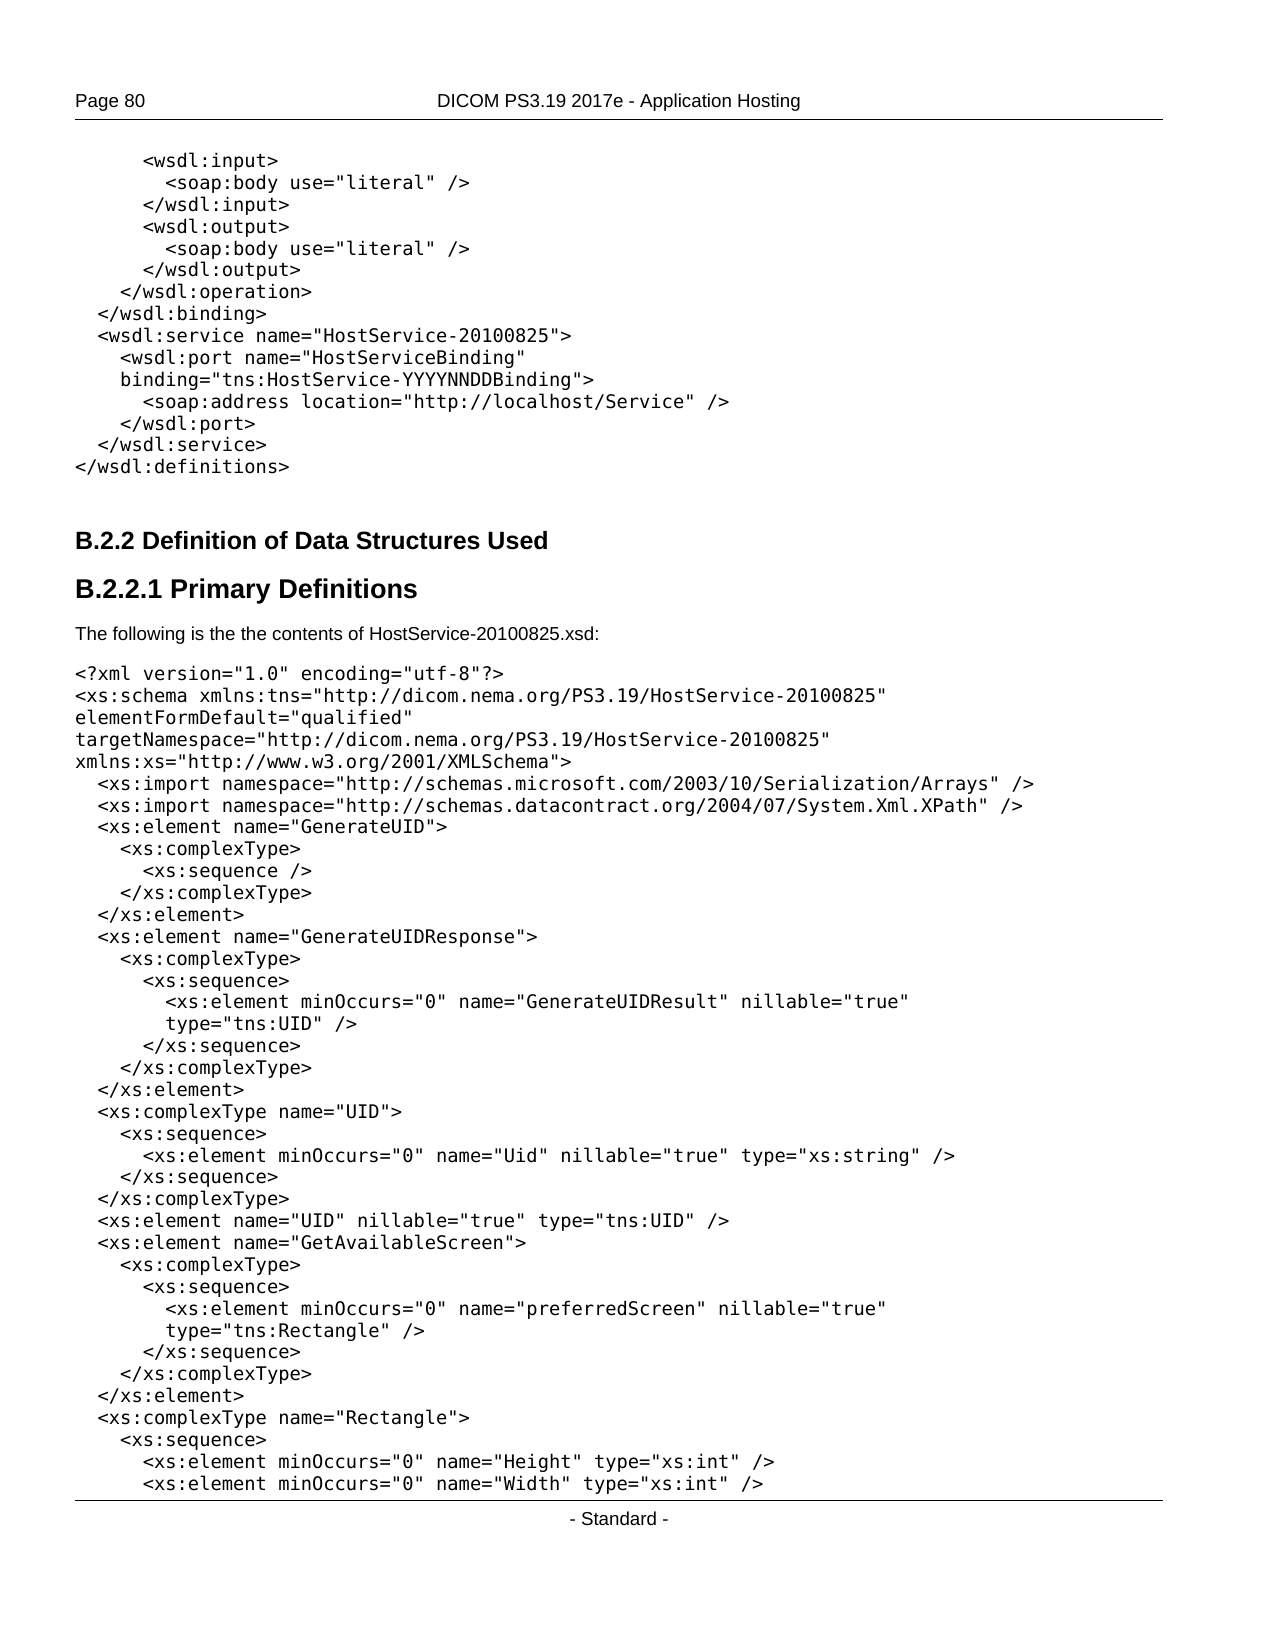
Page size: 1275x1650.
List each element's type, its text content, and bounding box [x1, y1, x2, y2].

text <wsdl:input> <soap:body use="literal" /> </wsdl:input> <wsdl:output> <soap:body use="literal" /> </wsdl:output> </wsdl:operation> </wsdl:binding> <wsdl:service name="HostService-20100825"> <wsdl:port name="HostServiceBinding" binding="tns:HostService-YYYYNNDDBinding"> <soap:address location="http://localhost/Service" /> </wsdl:port> </wsdl:service> </wsdl:definitions> [75, 150, 1162, 507]
text B.2.2.1 Primary Definitions [75, 573, 1162, 604]
text <?xml version="1.0" encoding="utf-8"?> <xs:schema xmlns:tns="http://dicom.nema.org/PS3.19/HostService-20100825" elementFormDefault="qualified" targetNamespace="http://dicom.nema.org/PS3.19/HostService-20100825" xmlns:xs="http://www.w3.org/2001/XMLSchema"> <xs:import namespace="http://schemas.microsoft.com/2003/10/Serialization/Arrays" /> <xs:import namespace="http://schemas.datacontract.org/2004/07/System.Xml.XPath" /> <xs:element name="GenerateUID"> <xs:complexType> <xs:sequence /> </xs:complexType> </xs:element> <xs:element name="GenerateUIDResponse"> <xs:complexType> <xs:sequence> <xs:element minOccurs="0" name="GenerateUIDResult" nillable="true" type="tns:UID" /> </xs:sequence> </xs:complexType> </xs:element> <xs:complexType name="UID"> <xs:sequence> <xs:element minOccurs="0" name="Uid" nillable="true" type="xs:string" /> </xs:sequence> </xs:complexType> <xs:element name="UID" nillable="true" type="tns:UID" /> <xs:element name="GetAvailableScreen"> <xs:complexType> <xs:sequence> <xs:element minOccurs="0" name="preferredScreen" nillable="true" type="tns:Rectangle" /> </xs:sequence> </xs:complexType> </xs:element> <xs:complexType name="Rectangle"> <xs:sequence> <xs:element minOccurs="0" name="Height" type="xs:int" /> <xs:element minOccurs="0" name="Width" type="xs:int" /> [75, 663, 1162, 1495]
text The following is the the contents of HostService-20100825.xsd: [75, 623, 1162, 645]
text B.2.2 Definition of Data Structures Used [75, 526, 1162, 554]
